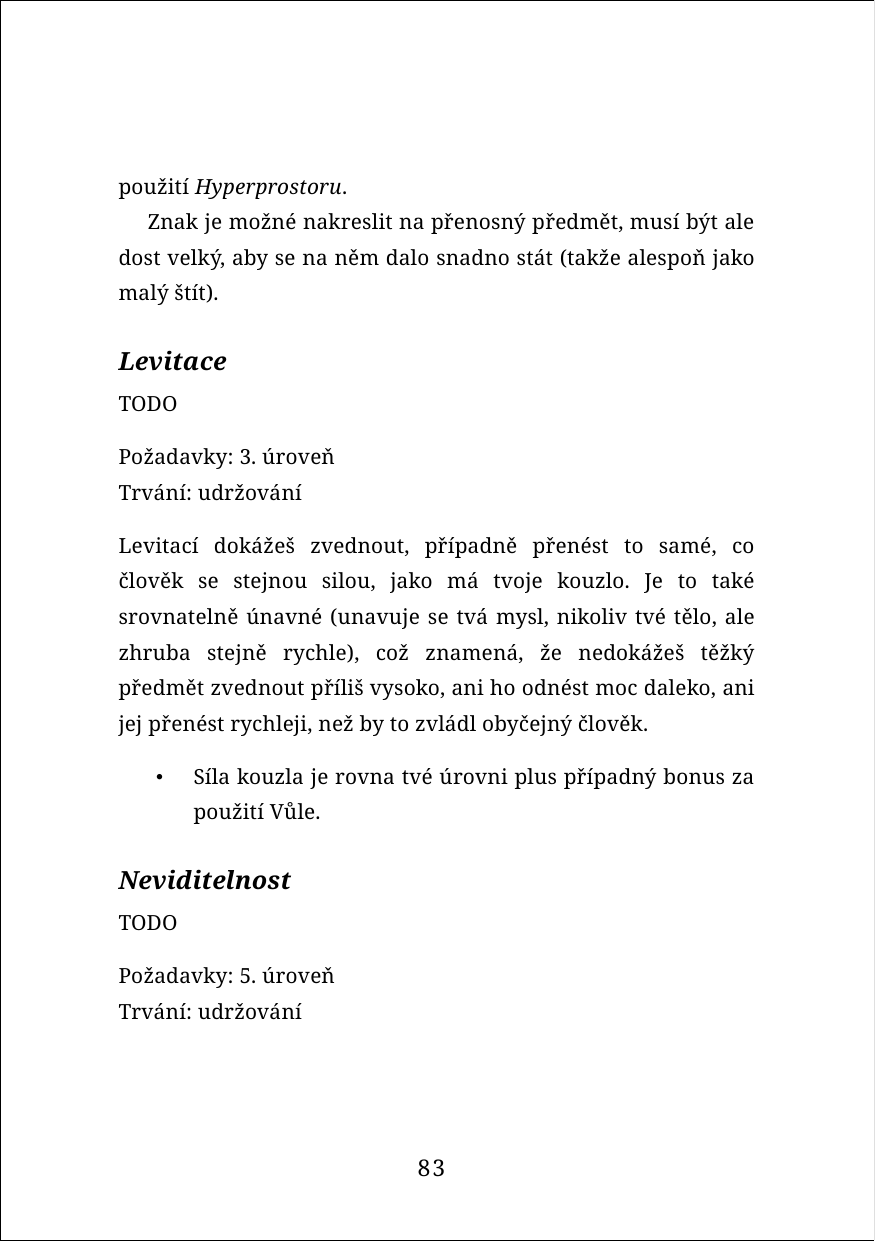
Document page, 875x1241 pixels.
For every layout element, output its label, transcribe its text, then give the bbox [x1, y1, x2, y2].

text TODO [118, 908, 756, 937]
text Levitací dokážeš zvednout, případně přenést to samé, co člověk se stejnou silou, jako má tvoje kouzlo. Je to také srovnatelně únavné (unavuje se tvá mysl, nikoliv tvé tělo, ale zhruba stejně rychle), což znamená, že nedokážeš těžký předmět zvednout příliš vysoko, ani ho odnést moc daleko, ani jej přenést rychleji, než by to zvládl obyčejný člověk. [118, 531, 756, 737]
text použití Hyperprostoru. Znak je možné nakreslit na přenosný předmět, musí být ale dost velký, aby se na něm dalo snadno stát (takže alespoň jako malý štít). [118, 172, 756, 307]
text TODO [118, 389, 756, 418]
list Síla kouzla je rovna tvé úrovni plus případný bonus za použití Vůle. [156, 762, 756, 826]
text Požadavky: 5. úroveň Trvání: udržování [118, 962, 756, 1026]
text Požadavky: 3. úroveň Trvání: udržování [118, 442, 756, 506]
subtitle Levitace [118, 343, 756, 377]
subtitle Neviditelnost [118, 862, 756, 897]
